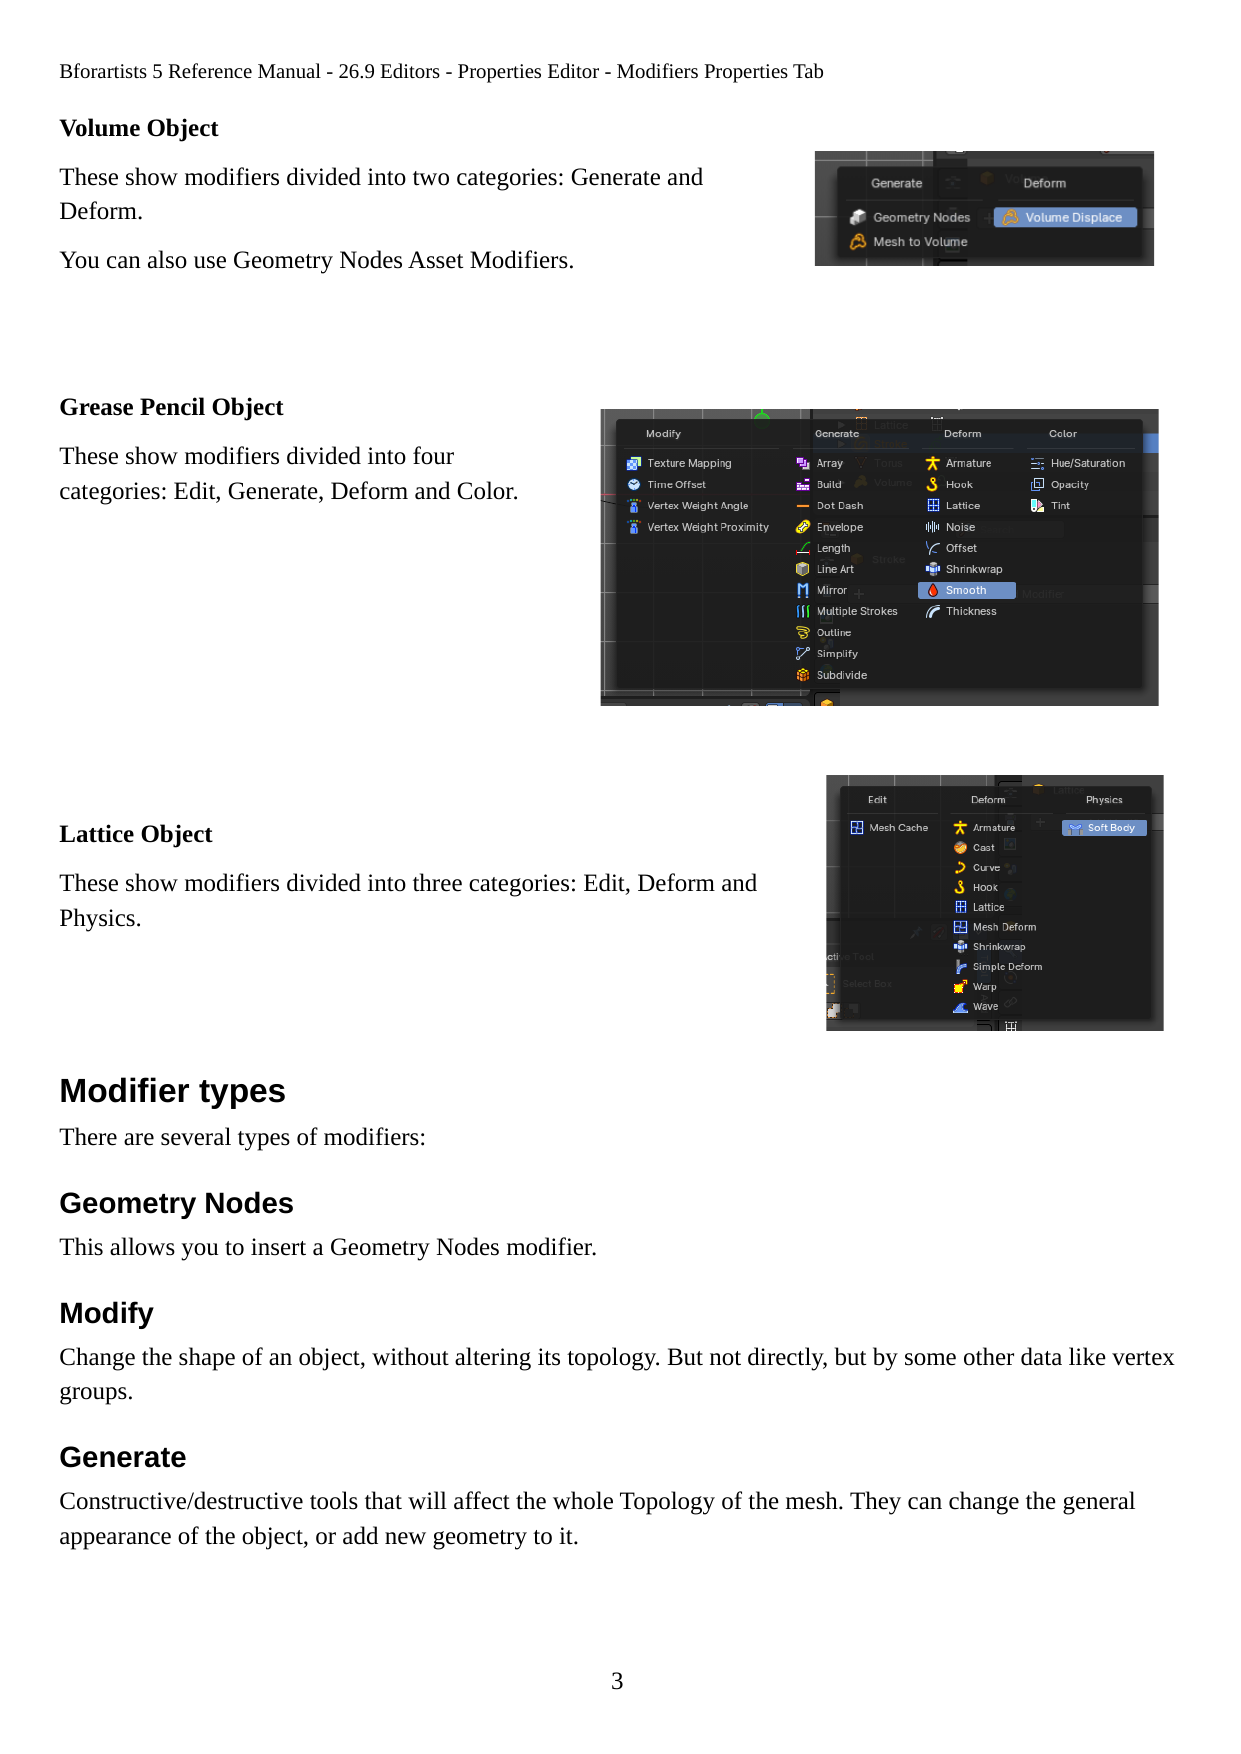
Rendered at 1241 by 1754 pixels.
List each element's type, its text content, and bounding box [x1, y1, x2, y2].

text [1155, 162, 1181, 225]
text These show modifiers divided into three categories: Edit, Deform and Physics. [59, 868, 826, 932]
subtitle Generate [59, 1440, 1181, 1474]
text Constructive/destructive tools that will affect the whole Topology of the mesh. They can change the general appearance of the object, or add new geometry to it. [59, 1486, 1181, 1549]
picture [814, 151, 1155, 266]
text You can also use Geometry Nodes Asset Modifiers. [59, 245, 1181, 274]
text Lattice Object [59, 819, 826, 848]
subtitle Modify [59, 1296, 1181, 1329]
text Volume Object [59, 113, 1181, 141]
picture [600, 409, 1159, 706]
text [1164, 819, 1181, 848]
text There are several types of modifiers: [59, 1122, 1181, 1151]
text These show modifiers divided into two categories: Generate and Deform. [59, 162, 814, 225]
picture [826, 775, 1164, 1031]
subtitle Modifier types [59, 1071, 1181, 1109]
text Grease Pencil Object [59, 392, 1181, 421]
text Change the shape of an object, without altering its topology. But not directly, but by some other data like vertex groups. [59, 1342, 1181, 1405]
text These show modifiers divided into four categories: Edit, Generate, Deform and Color. [59, 441, 600, 505]
text This allows you to insert a Geometry Nodes modifier. [59, 1232, 1181, 1261]
subtitle Geometry Nodes [59, 1186, 1181, 1219]
